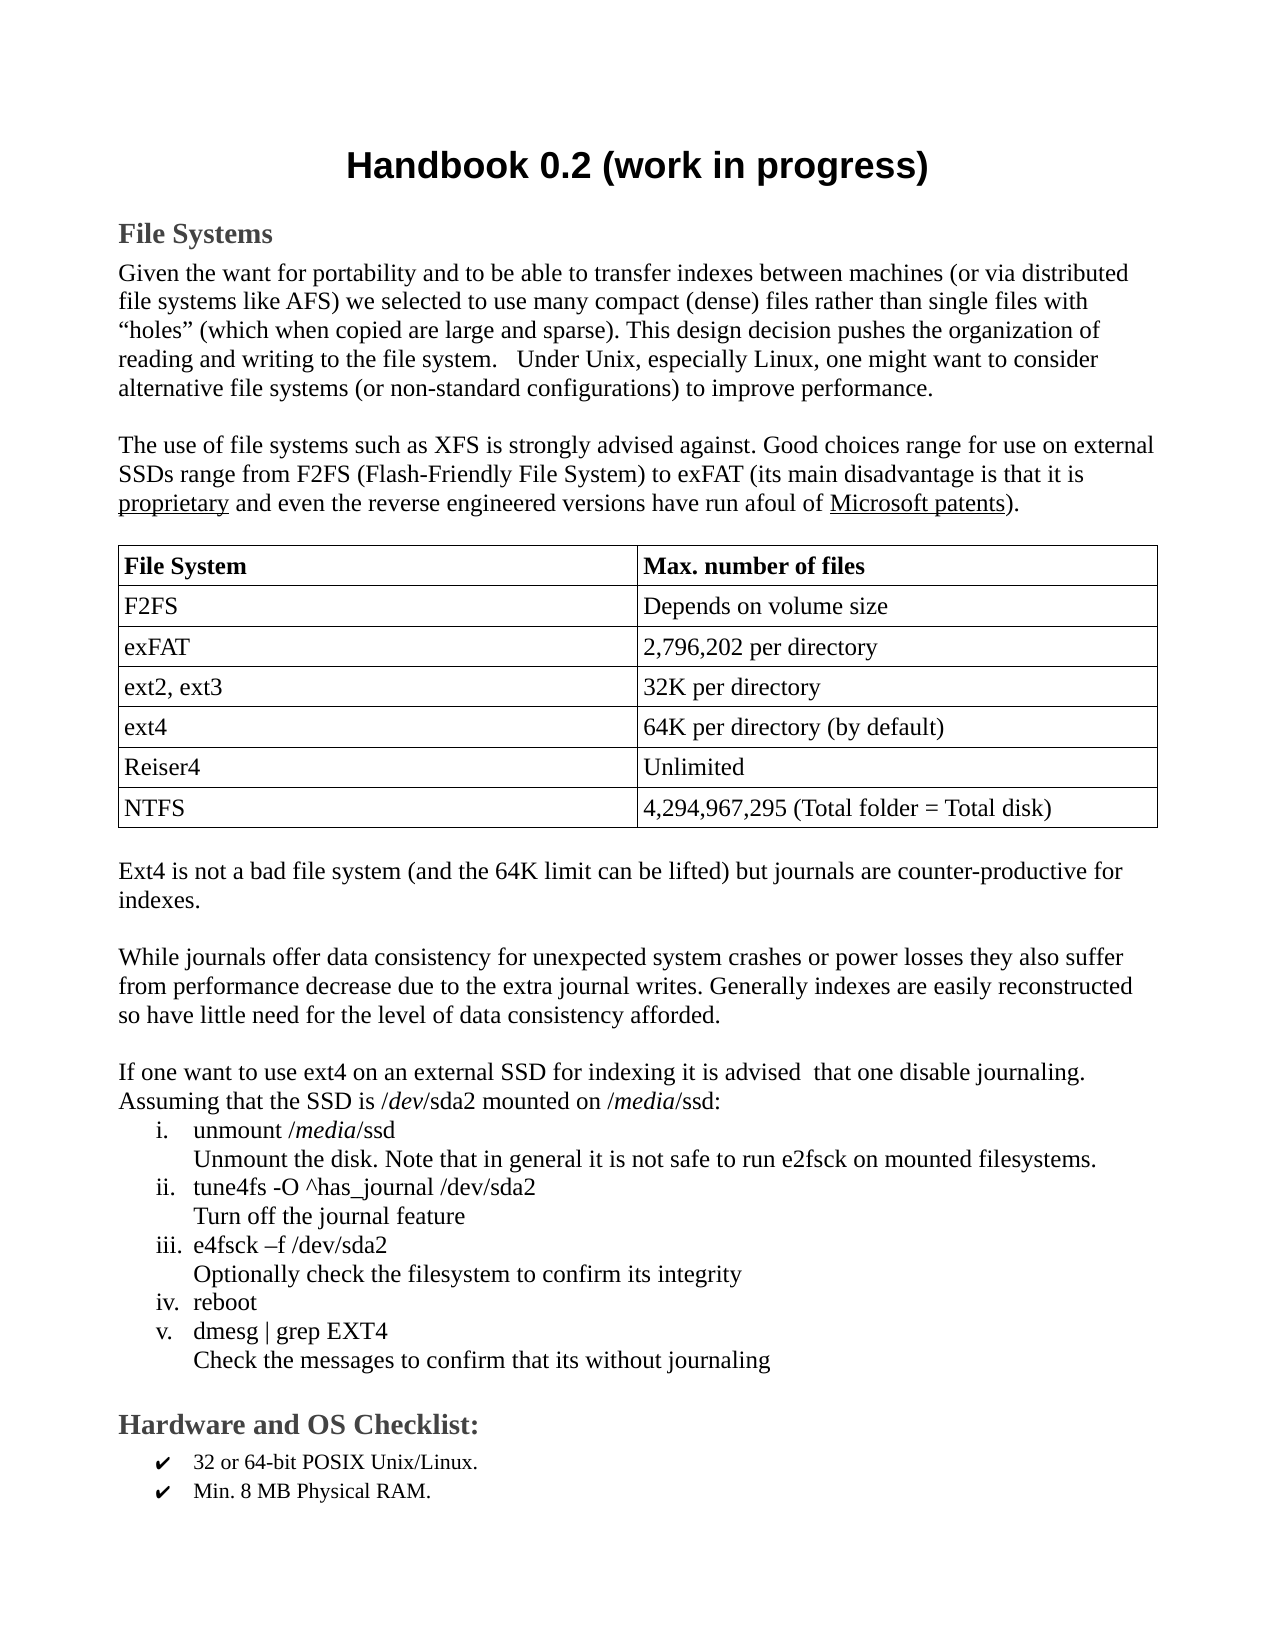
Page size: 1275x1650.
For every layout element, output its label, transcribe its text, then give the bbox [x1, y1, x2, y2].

list unmount /media/ssd [156, 1115, 1157, 1144]
table_cell exFAT [119, 627, 637, 666]
table_header File System [119, 546, 637, 585]
list tune4fs -O ^has_journal /dev/sda2 [156, 1172, 1157, 1201]
subtitle Hardware and OS Checklist: [118, 1407, 1157, 1441]
text If one want to use ext4 on an external SSD for indexing it is advised that one disable journaling. Assuming that the SSD is /dev/sda2 mounted on /media/ssd: [118, 1057, 1157, 1115]
table_cell 32K per directory [638, 667, 1157, 706]
table_cell 2,796,202 per directory [638, 627, 1157, 666]
table_cell ext4 [119, 707, 637, 747]
table_cell 4,294,967,295 (Total folder = Total disk) [638, 788, 1157, 827]
table_cell 64K per directory (by default) [638, 707, 1157, 747]
text Given the want for portability and to be able to transfer indexes between machines (or via distributed file systems like AFS) we selected to use many compact (dense) files rather than single files with “holes” (which when copied are large and sparse). This design decision pushes the organization of reading and writing to the file system. Under Unix, especially Linux, one might want to consider alternative file systems (or non-standard configurations) to improve performance. [118, 258, 1157, 401]
list reboot [156, 1287, 1157, 1316]
list 32 or 64-bit POSIX Unix/Linux. [156, 1449, 1157, 1474]
list Unmount the disk. Note that in general it is not safe to run e2fsck on mounted filesystems. [156, 1144, 1157, 1172]
subtitle File Systems [118, 216, 1157, 249]
text While journals offer data consistency for unexpected system crashes or power losses they also suffer from performance decrease due to the extra journal writes. Generally indexes are easily reconstructed so have little need for the level of data consistency afforded. [118, 942, 1157, 1029]
text The use of file systems such as XFS is strongly advised against. Good choices range for use on external SSDs range from F2FS (Flash-Friendly File System) to exFAT (its main disadvantage is that it is proprietary and even the reverse engineered versions have run afoul of Microsoft patents). [118, 430, 1157, 516]
list e4fsck –f /dev/sda2 [156, 1230, 1157, 1259]
table_cell Reiser4 [119, 748, 637, 787]
table_cell Unlimited [638, 748, 1157, 787]
list Min. 8 MB Physical RAM. [156, 1478, 1157, 1503]
list Turn off the journal feature [156, 1201, 1157, 1230]
table_cell Depends on volume size [638, 586, 1157, 626]
table_cell ext2, ext3 [119, 667, 637, 706]
text Ext4 is not a bad file system (and the 64K limit can be lifted) but journals are counter-productive for indexes. [118, 856, 1157, 914]
table_cell F2FS [119, 586, 637, 626]
list Optionally check the filesystem to confirm its integrity [156, 1259, 1157, 1287]
list dmesg | grep EXT4 [156, 1316, 1157, 1345]
table_header Max. number of files [638, 546, 1157, 585]
list Check the messages to confirm that its without journaling [156, 1345, 1157, 1374]
table_cell NTFS [119, 788, 637, 827]
